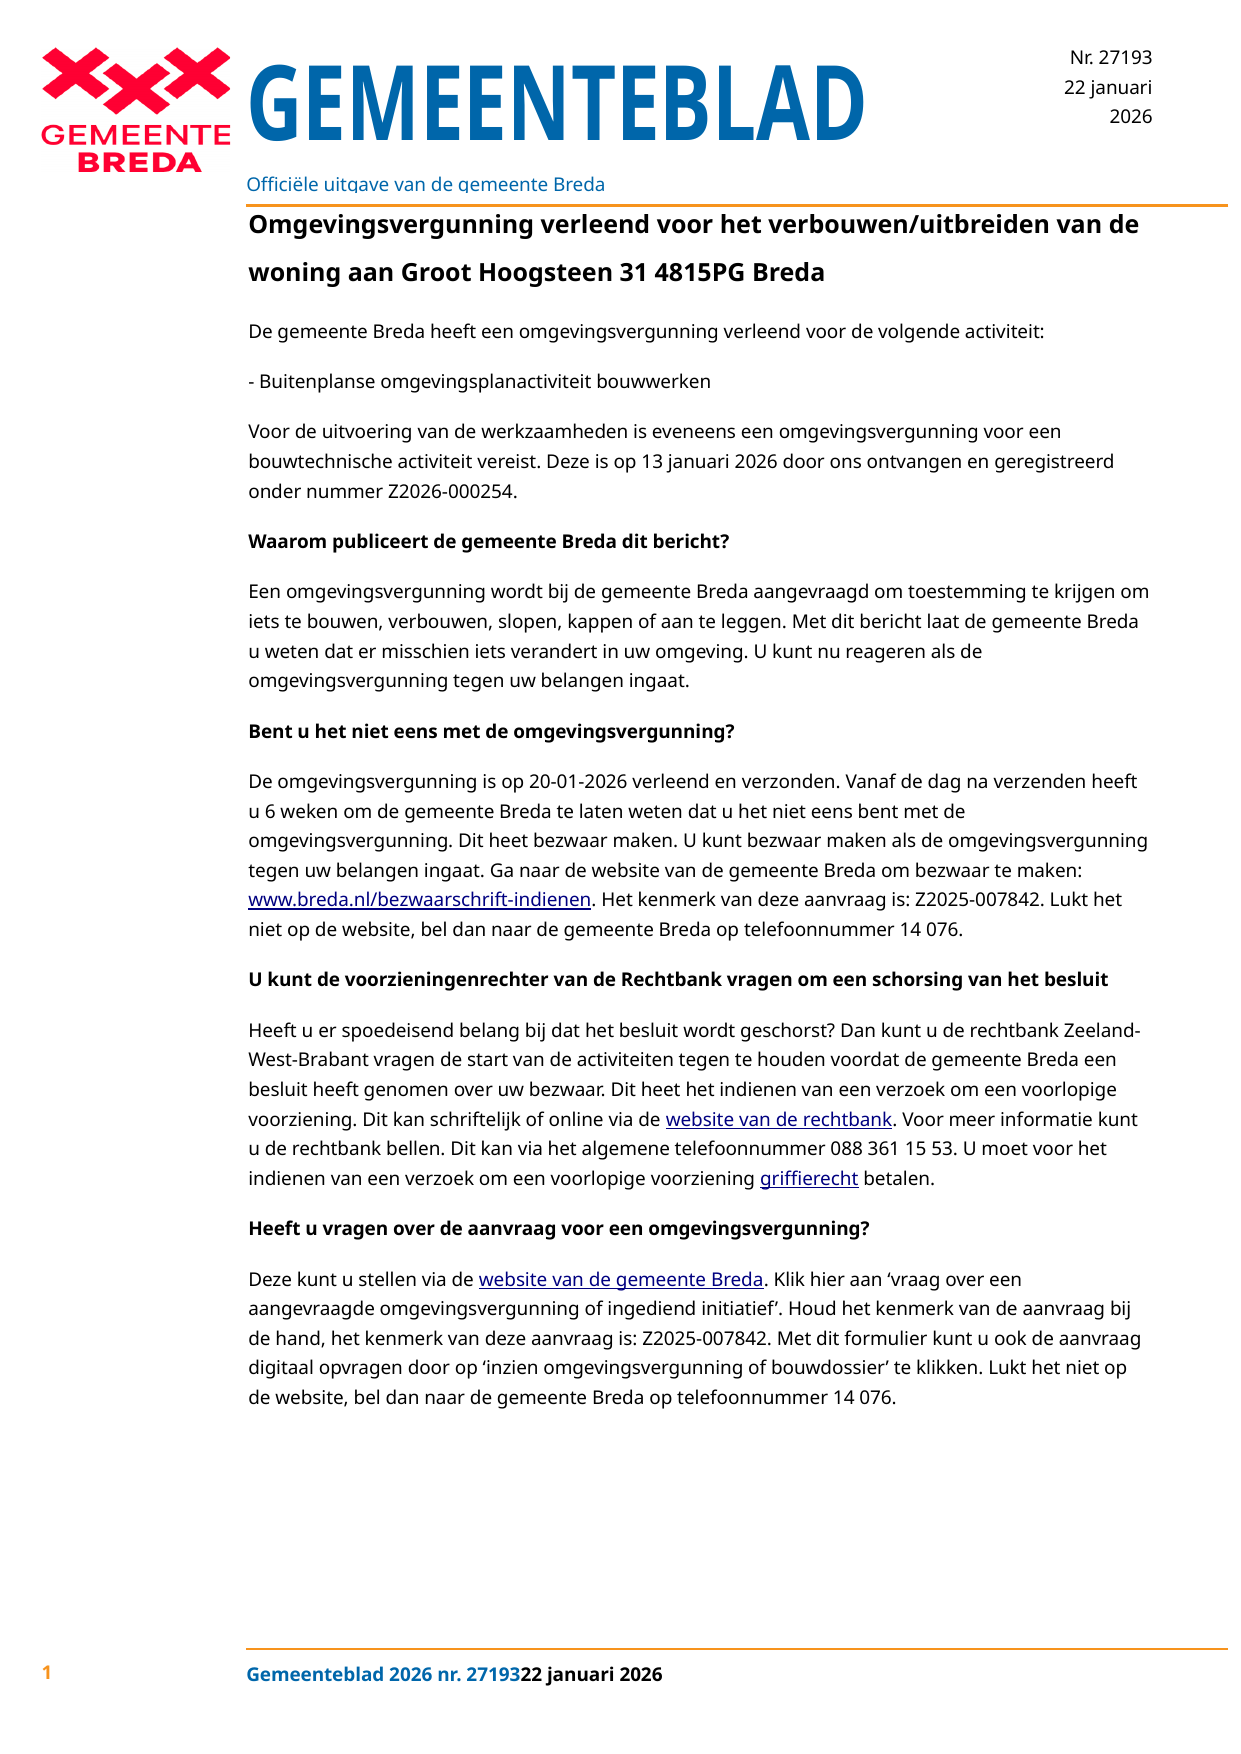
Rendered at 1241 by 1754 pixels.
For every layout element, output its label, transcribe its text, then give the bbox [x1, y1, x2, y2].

text Waarom publiceert de gemeente Breda dit bericht? [248, 528, 1152, 554]
text Deze kunt u stellen via de website van de gemeente Breda. Klik hier aan ‘vraag over een aangevraagde omgevingsvergunning of ingediend initiatief’. Houd het kenmerk van de aanvraag bij de hand, het kenmerk van deze aanvraag is: Z2025-007842. Met dit formulier kunt u ook de aanvraag digitaal opvragen door op ‘inzien omgevingsvergunning of bouwdossier’ te klikken. Lukt het niet op de website, bel dan naar de gemeente Breda op telefoonnummer 14 076. [248, 1266, 1152, 1410]
text U kunt de voorzieningenrechter van de Rechtbank vragen om een schorsing van het besluit [248, 967, 1152, 992]
text De omgevingsvergunning is op 20-01-2026 verleend en verzonden. Vanaf de dag na verzenden heeft u 6 weken om de gemeente Breda te laten weten dat u het niet eens bent met de omgevingsvergunning. Dit heet bezwaar maken. U kunt bezwaar maken als de omgevingsvergunning tegen uw belangen ingaat. Ga naar de website van de gemeente Breda om bezwaar te maken: www.breda.nl/bezwaarschrift-indienen. Het kenmerk van deze aanvraag is: Z2025-007842. Lukt het niet op de website, bel dan naar de gemeente Breda op telefoonnummer 14 076. [248, 768, 1152, 942]
text - Buitenplanse omgevingsplanactiviteit bouwwerken [248, 368, 1152, 394]
text De gemeente Breda heeft een omgevingsvergunning verleend voor de volgende activiteit: [248, 318, 1152, 344]
text Omgevingsvergunning verleend voor het verbouwen/uitbreiden van de woning aan Groot Hoogsteen 31 4815PG Breda [248, 207, 1152, 288]
picture [41, 47, 231, 172]
text Voor de uitvoering van de werkzaamheden is eveneens een omgevingsvergunning voor een bouwtechnische activiteit vereist. Deze is op 13 januari 2026 door ons ontvangen en geregistreerd onder nummer Z2026-000254. [248, 419, 1152, 504]
text Heeft u vragen over de aanvraag voor een omgevingsvergunning? [248, 1215, 1152, 1241]
text Een omgevingsvergunning wordt bij de gemeente Breda aangevraagd om toestemming te krijgen om iets te bouwen, verbouwen, slopen, kappen of aan te leggen. Met dit bericht laat de gemeente Breda u weten dat er misschien iets verandert in uw omgeving. U kunt nu reageren als de omgevingsvergunning tegen uw belangen ingaat. [248, 579, 1152, 693]
text Heeft u er spoedeisend belang bij dat het besluit wordt geschorst? Dan kunt u de rechtbank Zeeland-West-Brabant vragen de start van de activiteiten tegen te houden voordat de gemeente Breda een besluit heeft genomen over uw bezwaar. Dit heet het indienen van een verzoek om een voorlopige voorziening. Dit kan schriftelijk of online via de website van de rechtbank. Voor meer informatie kunt u de rechtbank bellen. Dit kan via het algemene telefoonnummer 088 361 15 53. U moet voor het indienen van een verzoek om een voorlopige voorziening griffierecht betalen. [248, 1017, 1152, 1191]
text Bent u het niet eens met de omgevingsvergunning? [248, 718, 1152, 744]
